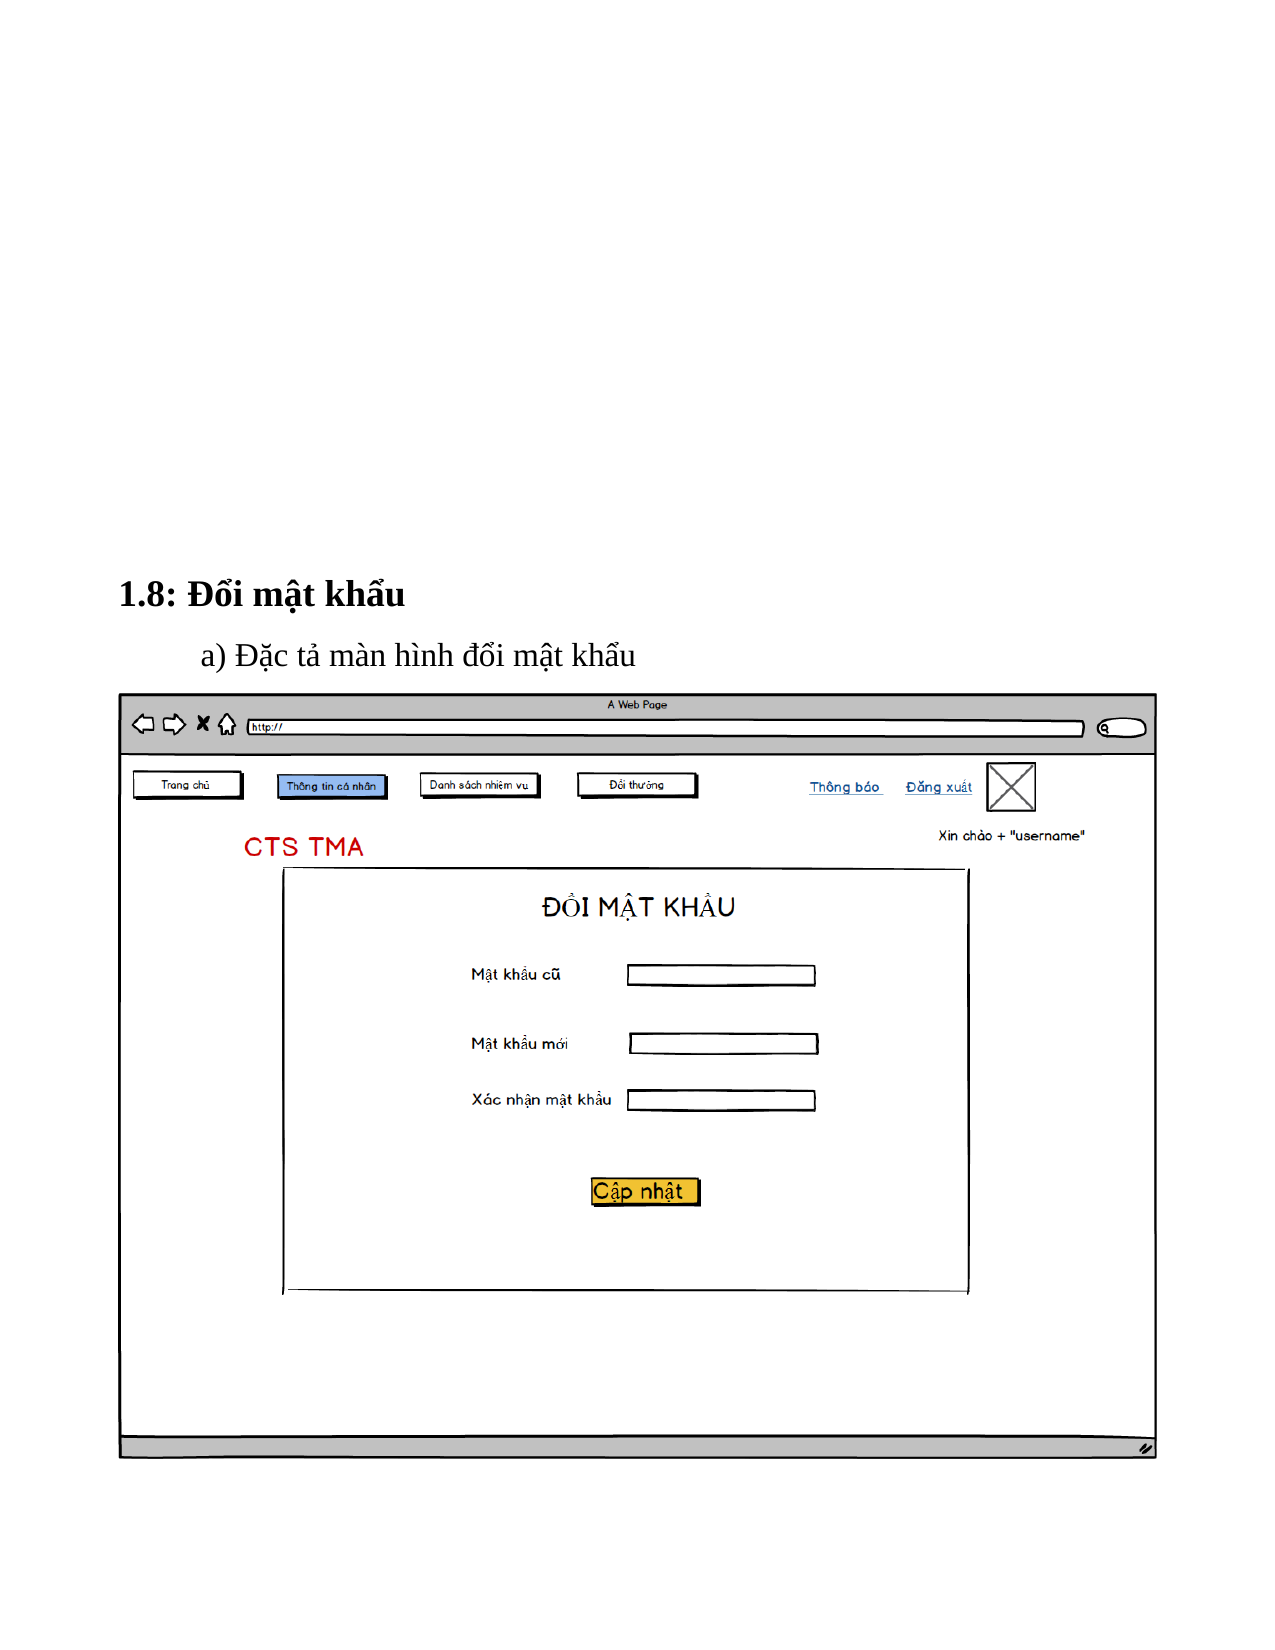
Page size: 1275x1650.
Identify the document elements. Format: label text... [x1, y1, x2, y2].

text a) Đặc tả màn hình đổi mật khẩu [118, 636, 1157, 674]
text 1.8: Đổi mật khẩu [118, 571, 1157, 614]
